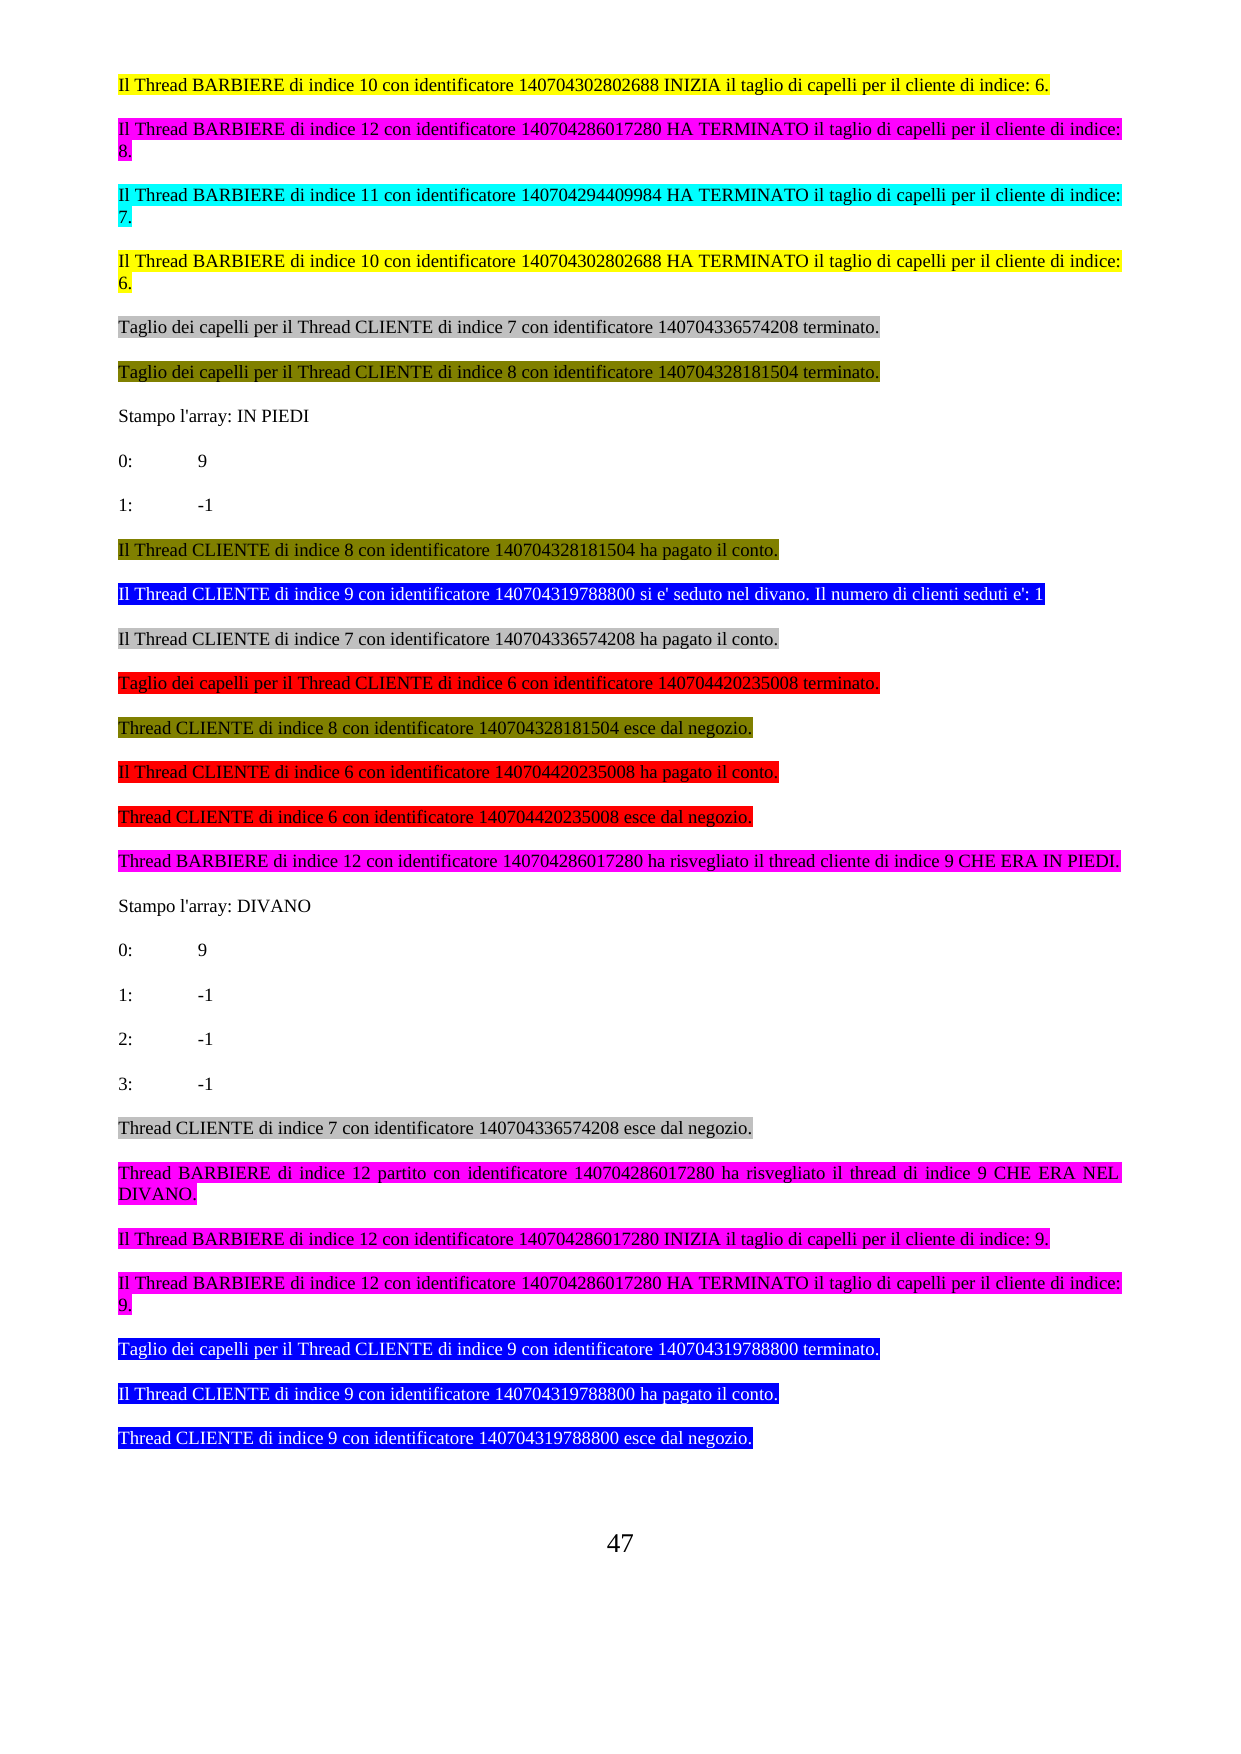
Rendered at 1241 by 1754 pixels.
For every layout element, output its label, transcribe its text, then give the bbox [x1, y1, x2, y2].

text Taglio dei capelli per il Thread CLIENTE di indice 9 con identificatore 140704319788800 terminato. [118, 1338, 1122, 1360]
text Thread BARBIERE di indice 12 con identificatore 140704286017280 ha risvegliato il thread cliente di indice 9 CHE ERA IN PIEDI. [118, 850, 1122, 872]
text Thread BARBIERE di indice 12 partito con identificatore 140704286017280 ha risvegliato il thread di indice 9 CHE ERA NEL DIVANO. [118, 1162, 1122, 1205]
text Thread CLIENTE di indice 9 con identificatore 140704319788800 esce dal negozio. [118, 1427, 1122, 1449]
text 1: -1 [118, 494, 1122, 516]
text Il Thread BARBIERE di indice 12 con identificatore 140704286017280 HA TERMINATO il taglio di capelli per il cliente di indice: 9. [118, 1272, 1122, 1315]
text 0: 9 [118, 450, 1122, 471]
text Stampo l'array: DIVANO [118, 895, 1122, 916]
text Il Thread CLIENTE di indice 7 con identificatore 140704336574208 ha pagato il conto. [118, 628, 1122, 649]
text Il Thread BARBIERE di indice 12 con identificatore 140704286017280 HA TERMINATO il taglio di capelli per il cliente di indice: 8. [118, 118, 1122, 161]
text Il Thread CLIENTE di indice 9 con identificatore 140704319788800 si e' seduto nel divano. Il numero di clienti seduti e': 1 [118, 583, 1122, 605]
text Taglio dei capelli per il Thread CLIENTE di indice 6 con identificatore 140704420235008 terminato. [118, 672, 1122, 694]
text Taglio dei capelli per il Thread CLIENTE di indice 8 con identificatore 140704328181504 terminato. [118, 361, 1122, 382]
text 0: 9 [118, 939, 1122, 961]
text 1: -1 [118, 984, 1122, 1005]
text Il Thread BARBIERE di indice 10 con identificatore 140704302802688 INIZIA il taglio di capelli per il cliente di indice: 6. [118, 74, 1122, 95]
text Taglio dei capelli per il Thread CLIENTE di indice 7 con identificatore 140704336574208 terminato. [118, 316, 1122, 338]
text Stampo l'array: IN PIEDI [118, 405, 1122, 427]
text Il Thread BARBIERE di indice 12 con identificatore 140704286017280 INIZIA il taglio di capelli per il cliente di indice: 9. [118, 1228, 1122, 1249]
text Il Thread CLIENTE di indice 9 con identificatore 140704319788800 ha pagato il conto. [118, 1383, 1122, 1404]
text Thread CLIENTE di indice 7 con identificatore 140704336574208 esce dal negozio. [118, 1117, 1122, 1139]
text Thread CLIENTE di indice 6 con identificatore 140704420235008 esce dal negozio. [118, 806, 1122, 827]
text Il Thread CLIENTE di indice 8 con identificatore 140704328181504 ha pagato il conto. [118, 539, 1122, 560]
text Thread CLIENTE di indice 8 con identificatore 140704328181504 esce dal negozio. [118, 717, 1122, 738]
text 3: -1 [118, 1073, 1122, 1094]
text 2: -1 [118, 1028, 1122, 1050]
text Il Thread CLIENTE di indice 6 con identificatore 140704420235008 ha pagato il conto. [118, 761, 1122, 783]
text Il Thread BARBIERE di indice 10 con identificatore 140704302802688 HA TERMINATO il taglio di capelli per il cliente di indice: 6. [118, 250, 1122, 293]
text Il Thread BARBIERE di indice 11 con identificatore 140704294409984 HA TERMINATO il taglio di capelli per il cliente di indice: 7. [118, 184, 1122, 227]
